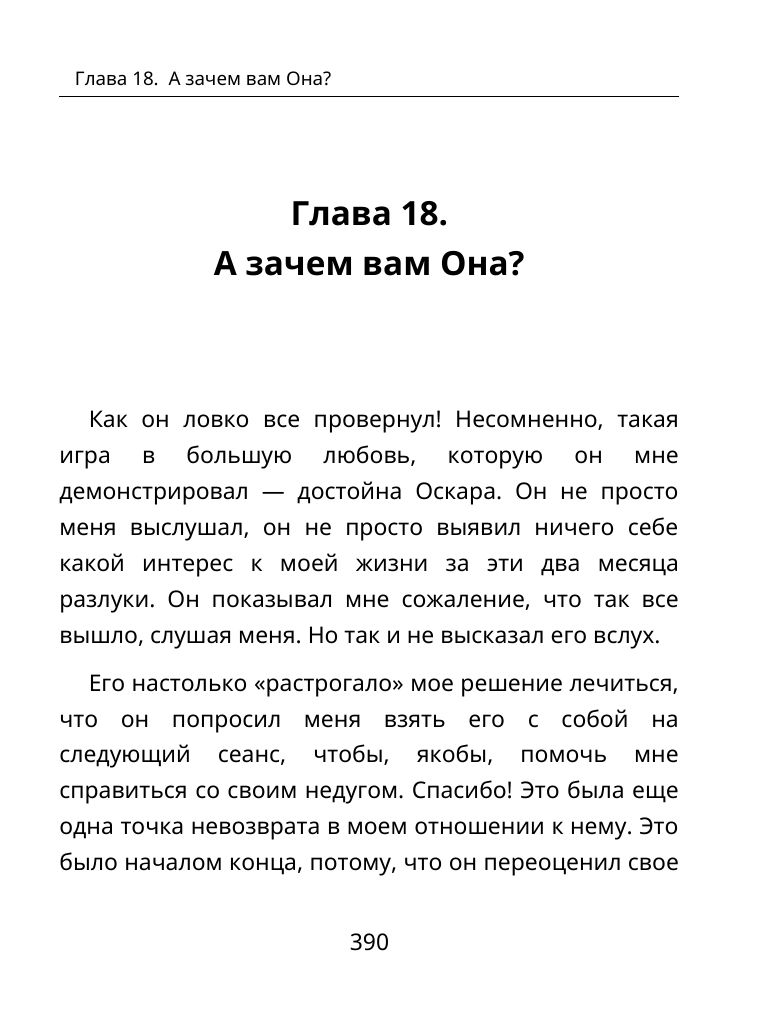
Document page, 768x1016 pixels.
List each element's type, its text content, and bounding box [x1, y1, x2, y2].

subtitle Глава 18. А зачем вам Она? [59, 185, 679, 285]
text Его настолько «растрогало» мое решение лечиться, что он попросил меня взять его с собой на следующий сеанс, чтобы, якобы, помочь мне справиться со своим недугом. Спасибо! Это была еще одна точка невозврата в моем отношении к нему. Это было началом конца, потому, что он переоценил свое [59, 667, 679, 877]
text Как он ловко все провернул! Несомненно, такая игра в большую любовь, которую он мне демонстрировал — достойна Оскара. Он не просто меня выслушал, он не просто выявил ничего себе какой интерес к моей жизни за эти два месяца разлуки. Он показывал мне сожаление, что так все вышло, слушая меня. Но так и не высказал его вслух. [59, 403, 679, 650]
